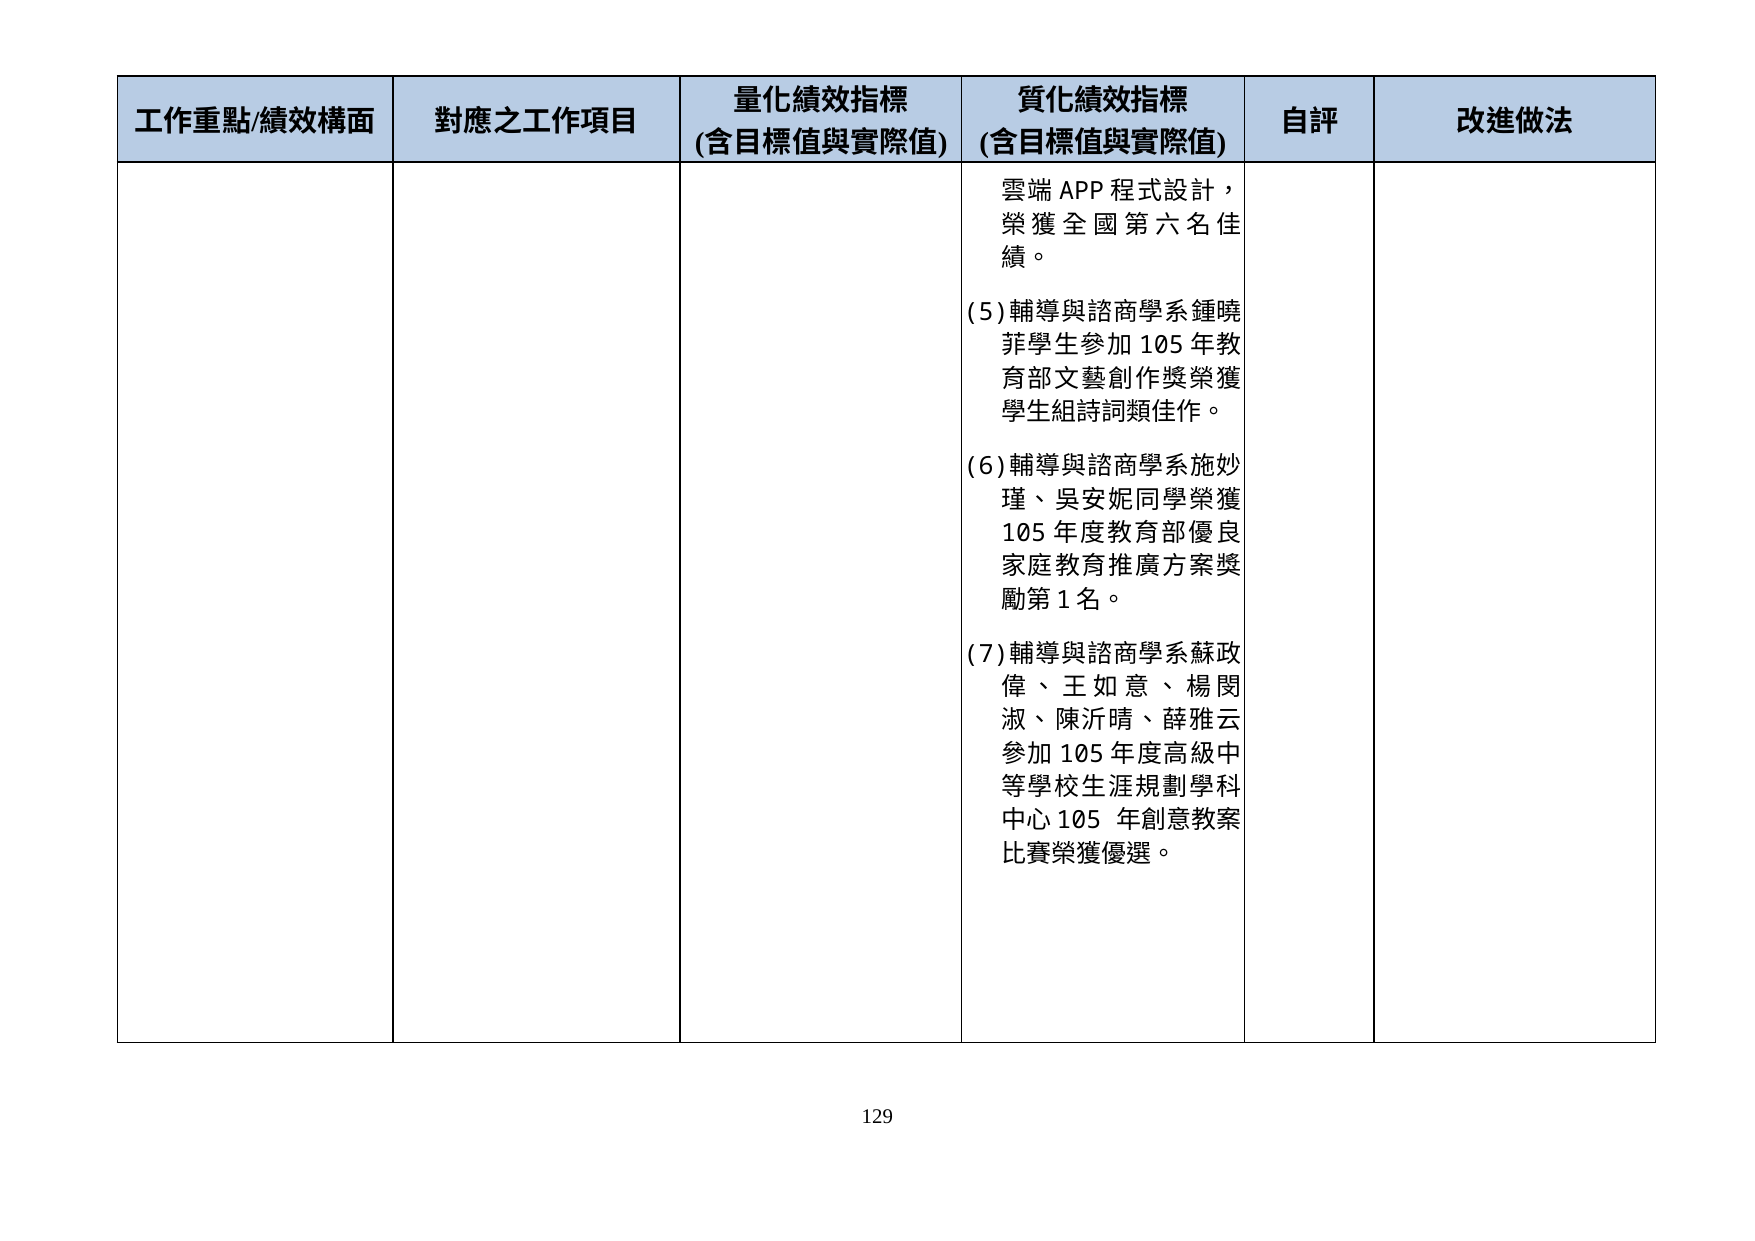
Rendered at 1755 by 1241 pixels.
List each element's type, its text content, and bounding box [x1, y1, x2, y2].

table_cell [1375, 163, 1655, 1042]
table_cell [118, 163, 392, 1042]
table_cell 雲端APP程式設計，榮獲全國第六名佳績。 (5)輔導與諮商學系鍾曉菲學生參加105年教育部文藝創作獎榮獲學生組詩詞類佳作。 (6)輔導與諮商學系施妙瑾、吳安妮同學榮獲105年度教育部優良家庭教育推廣方案獎勵第1名。 (7)輔導與諮商學系蘇政偉、王如意、楊閔淑、陳沂晴、薛雅云參加105年度高級中等學校生涯規劃學科中心105 年創意教案比賽榮獲優選。 [962, 163, 1244, 1042]
table_header 改進做法 [1375, 77, 1655, 161]
table_cell [1245, 163, 1373, 1042]
table_header 量化績效指標 (含目標值與實際值) [681, 77, 961, 161]
table_header 工作重點/績效構面 [118, 77, 392, 161]
table_header 自評 [1245, 77, 1373, 161]
table_header 對應之工作項目 [394, 77, 679, 161]
table_header 質化績效指標 (含目標值與實際值) [962, 77, 1244, 161]
table_cell [394, 163, 679, 1042]
table_cell [681, 163, 961, 1042]
